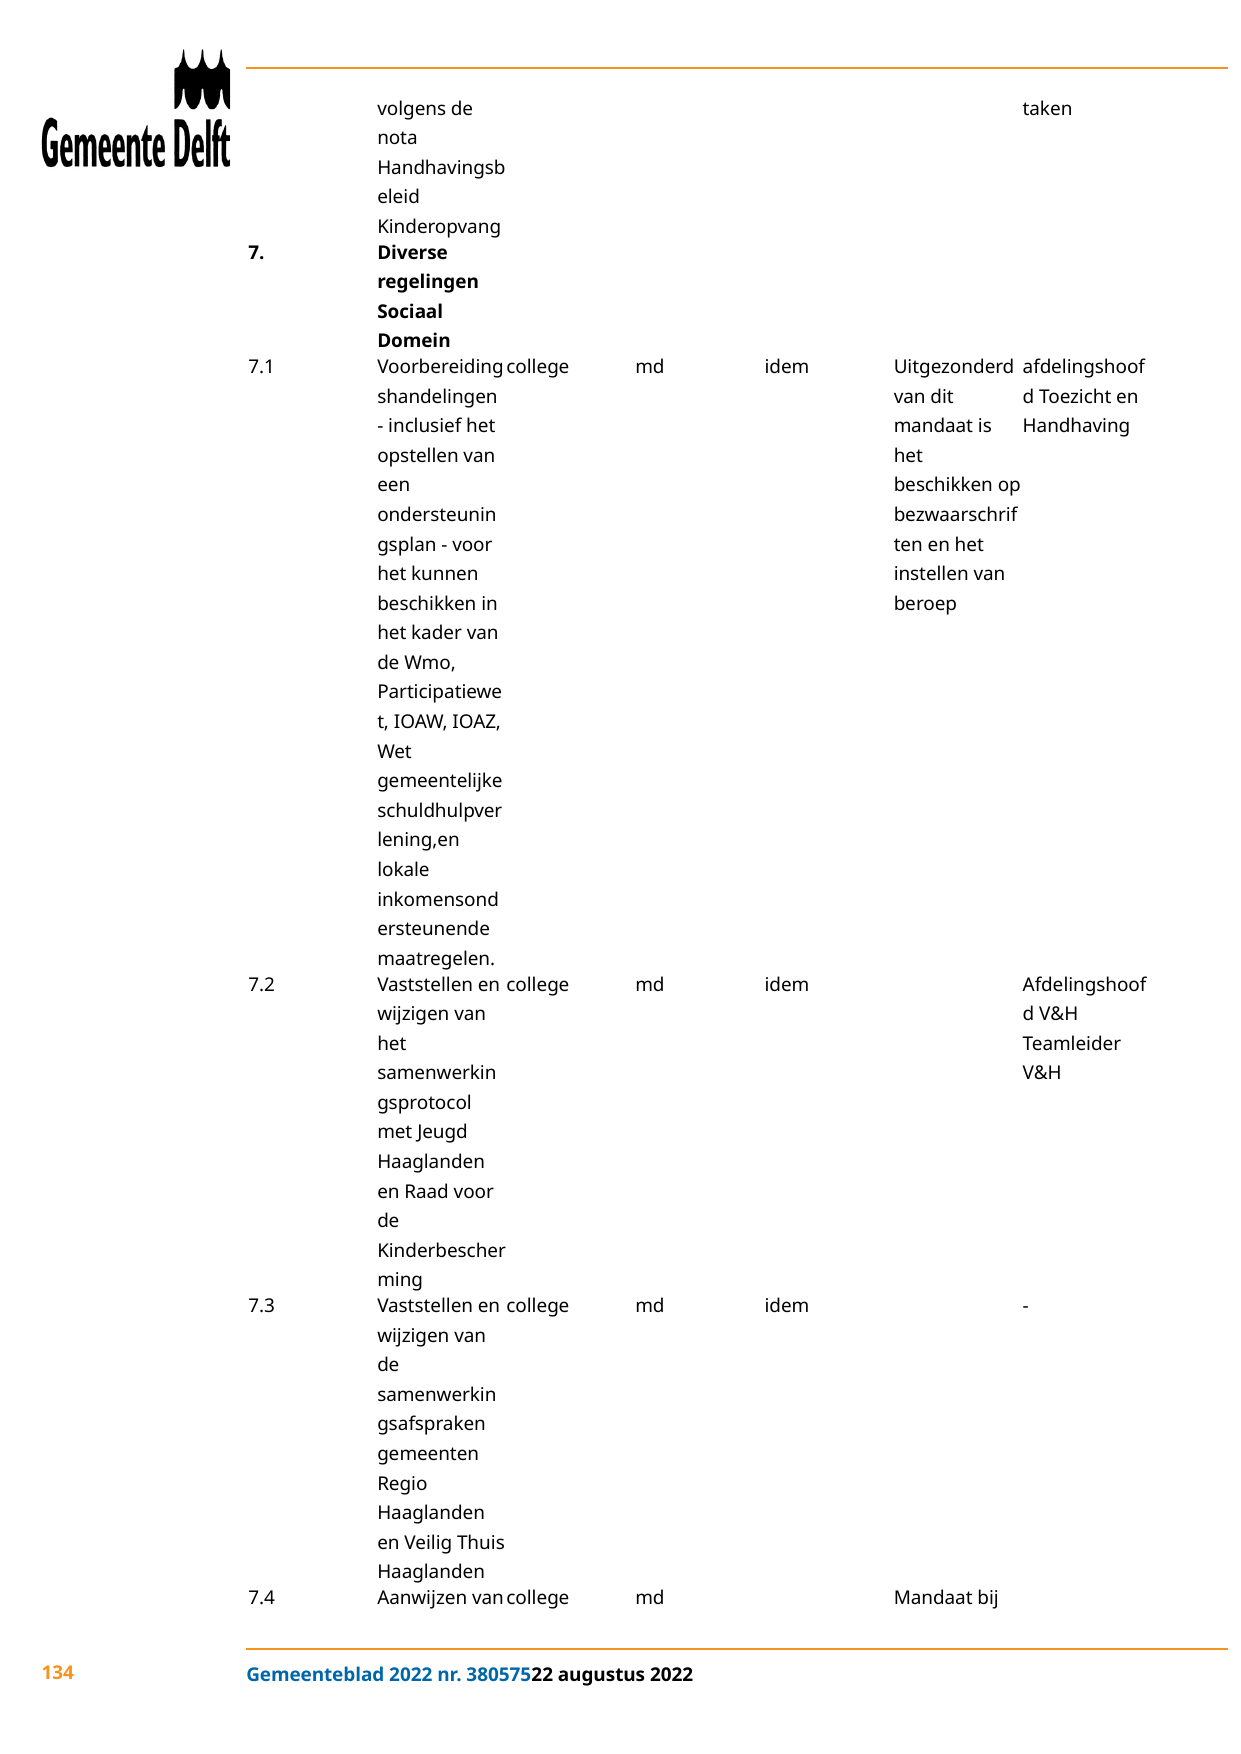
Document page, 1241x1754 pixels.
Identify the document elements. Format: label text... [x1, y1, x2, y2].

table_cell idem [764, 1292, 893, 1584]
table_cell Uitgezonderd van dit mandaat is het beschikken op bezwaarschriften en het instellen van beroep [894, 353, 1022, 971]
table_cell afdelingshoofd Toezicht en Handhaving [1023, 353, 1152, 971]
table_cell 7.3 [248, 1292, 377, 1584]
table_cell [764, 1584, 893, 1610]
table_cell 7.1 [248, 353, 377, 971]
table_cell college [506, 353, 635, 971]
table_cell md [635, 1584, 764, 1610]
table_cell [894, 95, 1022, 239]
table_cell college [506, 1584, 635, 1610]
table_cell college [506, 971, 635, 1292]
table_cell [764, 239, 893, 353]
picture [41, 47, 231, 172]
table_cell Aanwijzen van [377, 1584, 506, 1610]
table_cell 7.4 [248, 1584, 377, 1610]
table_cell [1023, 239, 1152, 353]
table_cell 7.2 [248, 971, 377, 1292]
table_cell md [635, 1292, 764, 1584]
table_cell [764, 95, 893, 239]
table_cell [635, 95, 764, 239]
table_cell Diverse regelingen Sociaal Domein [377, 239, 506, 353]
table_cell [894, 1292, 1022, 1584]
table_cell Voorbereidingshandelingen - inclusief het opstellen van een ondersteuningsplan - voor het kunnen beschikken in het kader van de Wmo, Participatiewet, IOAW, IOAZ, Wet gemeentelijke schuldhulpverlening,en lokale inkomensondersteunende maatregelen. [377, 353, 506, 971]
table_cell md [635, 353, 764, 971]
table_cell volgens de nota Handhavingsbeleid Kinderopvang [377, 95, 506, 239]
table_cell taken [1023, 95, 1152, 239]
table_cell [506, 95, 635, 239]
table_cell [248, 95, 377, 239]
table_cell idem [764, 353, 893, 971]
table_cell Mandaat bij [894, 1584, 1022, 1610]
table_cell 7. [248, 239, 377, 353]
table_cell [506, 239, 635, 353]
table_cell [894, 971, 1022, 1292]
table_cell [635, 239, 764, 353]
table_cell Vaststellen en wijzigen van het samenwerkingsprotocol met Jeugd Haaglanden en Raad voor de Kinderbescherming [377, 971, 506, 1292]
table_cell [894, 239, 1022, 353]
table_cell Afdelingshoofd V&H Teamleider V&H [1023, 971, 1152, 1292]
table_cell [1023, 1584, 1152, 1610]
table_cell college [506, 1292, 635, 1584]
table_cell md [635, 971, 764, 1292]
table_cell Vaststellen en wijzigen van de samenwerkingsafspraken gemeenten Regio Haaglanden en Veilig Thuis Haaglanden [377, 1292, 506, 1584]
table_cell [1023, 1292, 1152, 1584]
table_cell idem [764, 971, 893, 1292]
